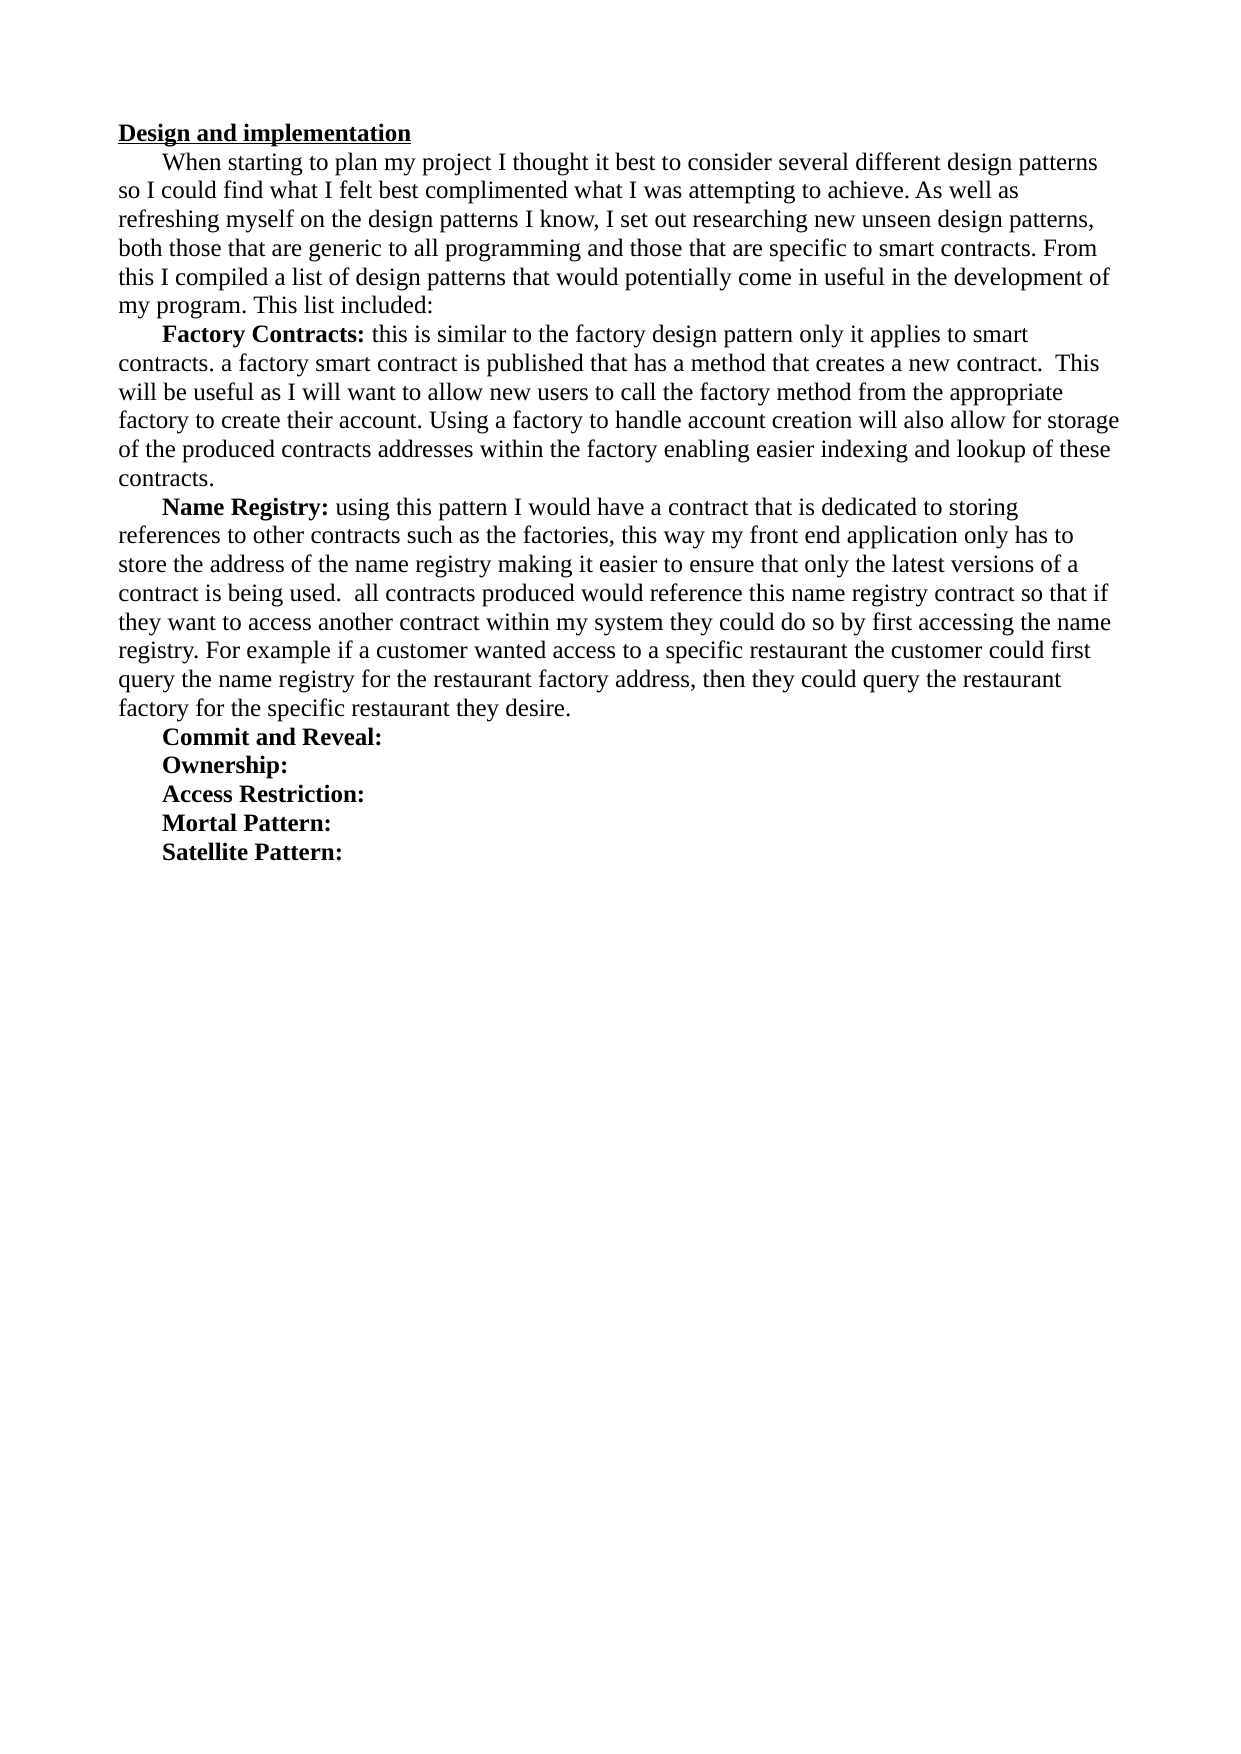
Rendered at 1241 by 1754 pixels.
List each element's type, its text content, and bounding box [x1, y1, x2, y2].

text Factory Contracts: this is similar to the factory design pattern only it applies to smart contracts. a factory smart contract is published that has a method that creates a new contract. This will be useful as I will want to allow new users to call the factory method from the appropriate factory to create their account. Using a factory to handle account creation will also allow for storage of the produced contracts addresses within the factory enabling easier indexing and lookup of these contracts. [118, 319, 1122, 492]
text Commit and Reveal: [118, 722, 1122, 751]
text When starting to plan my project I thought it best to consider several different design patterns so I could find what I felt best complimented what I was attempting to achieve. As well as refreshing myself on the design patterns I know, I set out researching new unseen design patterns, both those that are generic to all programming and those that are specific to smart contracts. From this I compiled a list of design patterns that would potentially come in useful in the development of my program. This list included: [118, 147, 1122, 319]
text Ownership: [118, 751, 1122, 779]
text Satellite Pattern: [118, 837, 1122, 866]
text Mortal Pattern: [118, 808, 1122, 837]
text Design and implementation [118, 118, 1122, 147]
text Name Registry: using this pattern I would have a contract that is dedicated to storing references to other contracts such as the factories, this way my front end application only has to store the address of the name registry making it easier to ensure that only the latest versions of a contract is being used. all contracts produced would reference this name registry contract so that if they want to access another contract within my system they could do so by first accessing the name registry. For example if a customer wanted access to a specific restaurant the customer could first query the name registry for the restaurant factory address, then they could query the restaurant factory for the specific restaurant they desire. [118, 492, 1122, 722]
text Access Restriction: [118, 779, 1122, 808]
